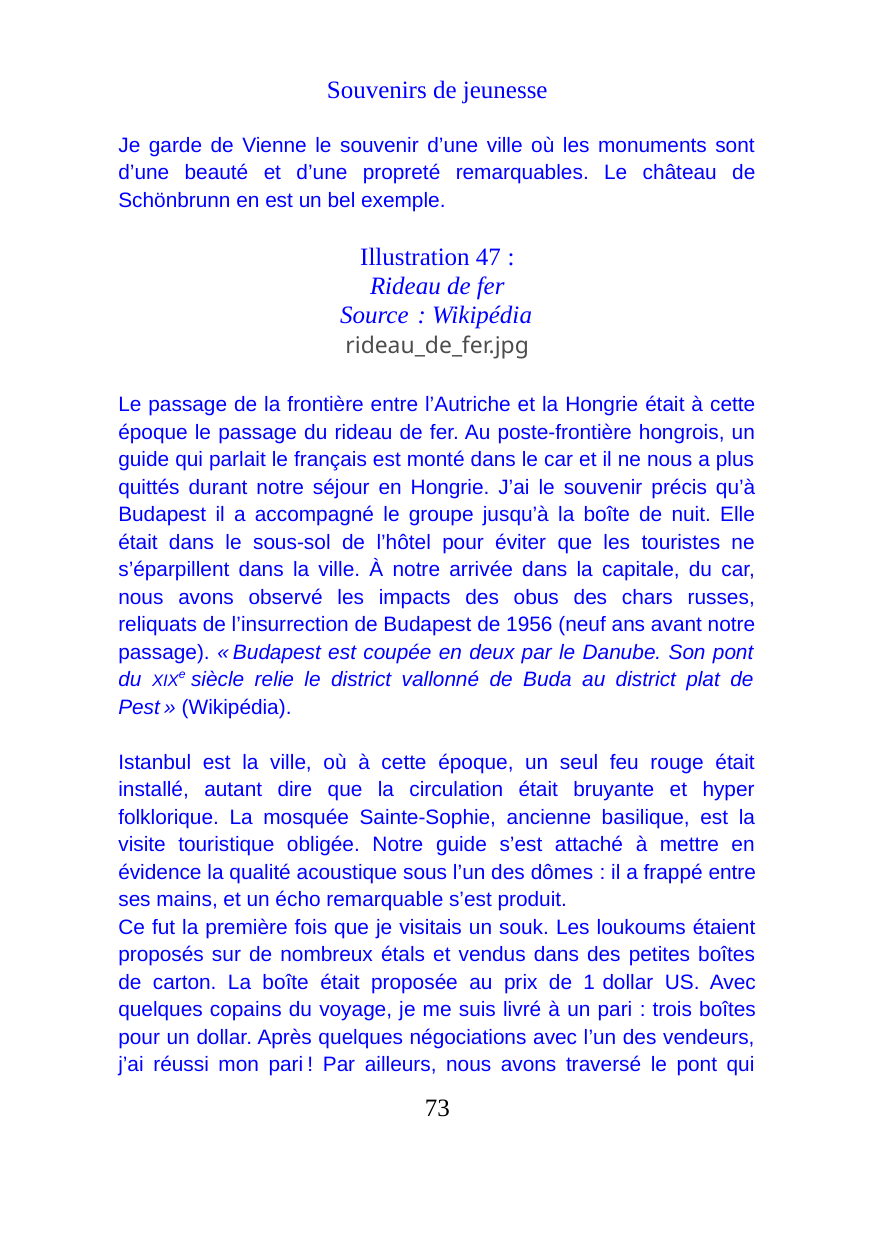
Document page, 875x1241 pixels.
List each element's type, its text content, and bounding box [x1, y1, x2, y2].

text Source : Wikipédia [118, 300, 756, 329]
text Ce fut la première fois que je visitais un souk. Les loukoums étaient proposés sur de nombreux étals et vendus dans des petites boîtes de carton. La boîte était proposée au prix de 1 dollar US. Avec quelques copains du voyage, je me suis livré à un pari : trois boîtes pour un dollar. Après quelques négociations avec l’un des vendeurs, j’ai réussi mon pari ! Par ailleurs, nous avons traversé le pont qui [118, 915, 756, 1076]
text Je garde de Vienne le souvenir d’une ville où les monuments sont d’une beauté et d’une propreté remarquables. Le château de Schönbrunn en est un bel exemple. [118, 132, 756, 211]
text Rideau de fer [118, 271, 756, 300]
text Illustration 47 : [118, 242, 756, 271]
text rideau_de_fer.jpg [118, 329, 756, 360]
text Le passage de la frontière entre l’Autriche et la Hongrie était à cette époque le passage du rideau de fer. Au poste-frontière hongrois, un guide qui parlait le français est monté dans le car et il ne nous a plus quittés durant notre séjour en Hongrie. J’ai le souvenir précis qu’à Budapest il a accompagné le groupe jusqu’à la boîte de nuit. Elle était dans le sous-sol de l’hôtel pour éviter que les touristes ne s’éparpillent dans la ville. À notre arrivée dans la capitale, du car, nous avons observé les impacts des obus des chars russes, reliquats de l’insurrection de Budapest de 1956 (neuf ans avant notre passage). « Budapest est coupée en deux par le Danube. Son pont du xixe siècle relie le district vallonné de Buda au district plat de Pest » (Wikipédia). [118, 392, 756, 719]
text Istanbul est la ville, où à cette époque, un seul feu rouge était installé, autant dire que la circulation était bruyante et hyper folklorique. La mosquée Sainte-Sophie, ancienne basilique, est la visite touristique obligée. Notre guide s’est attaché à mettre en évidence la qualité acoustique sous l’un des dômes : il a frappé entre ses mains, et un écho remarquable s’est produit. [118, 750, 756, 911]
